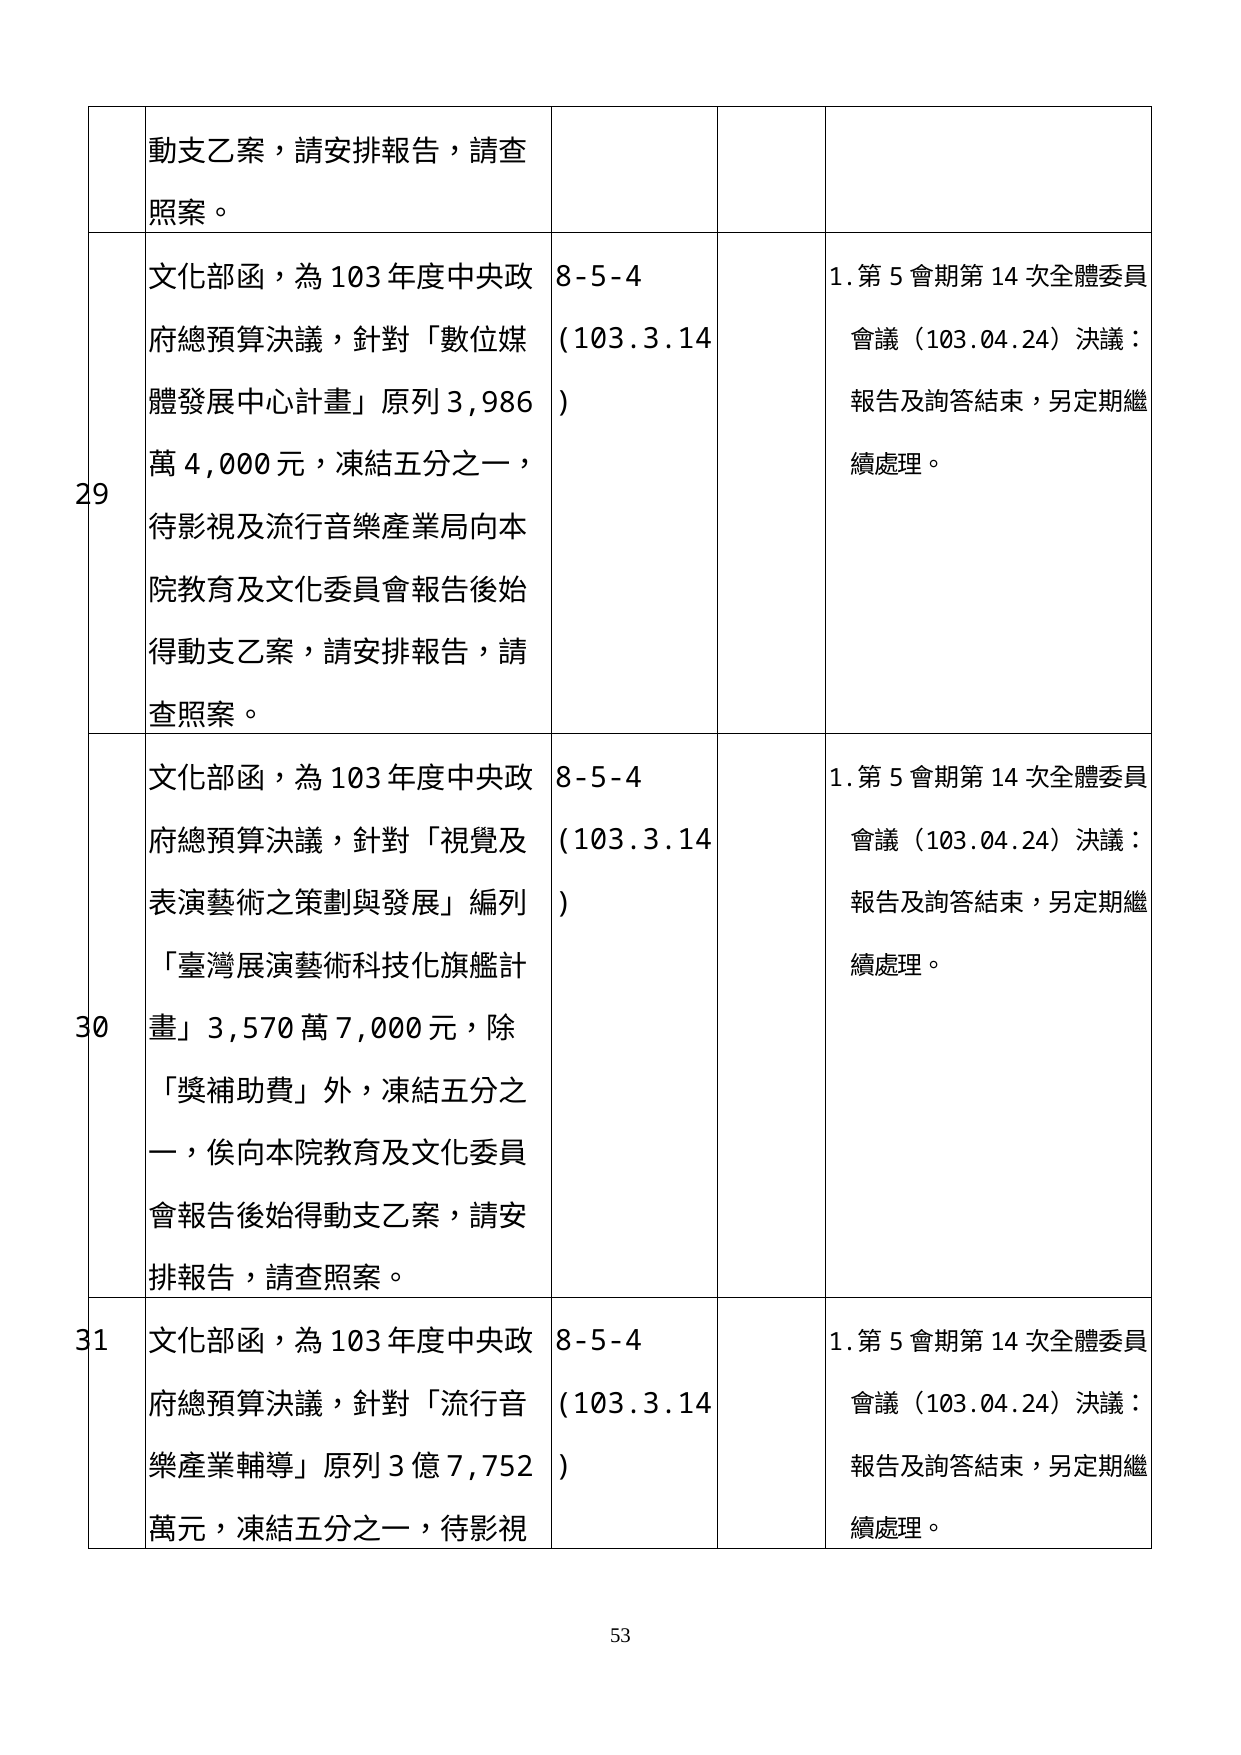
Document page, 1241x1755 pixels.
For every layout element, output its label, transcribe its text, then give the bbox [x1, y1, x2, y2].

table_cell [826, 107, 1151, 232]
table_cell [718, 734, 825, 1297]
table_cell 文化部函，為103年度中央政府總預算決議，針對「視覺及表演藝術之策劃與發展」編列「臺灣展演藝術科技化旗艦計畫」3,570萬7,000元，除「獎補助費」外，凍結五分之一，俟向本院教育及文化委員會報告後始得動支乙案，請安排報告，請查照案。 [146, 734, 551, 1297]
table_cell [89, 734, 145, 1297]
table_cell 8-5-4 (103.3.14) [552, 1298, 717, 1548]
table_cell 8-5-4 (103.3.14) [552, 233, 717, 733]
table_cell 1.第5會期第14次全體委員會議（103.04.24）決議：報告及詢答結束，另定期繼續處理。 [826, 1298, 1151, 1548]
table_cell 動支乙案，請安排報告，請查照案。 [146, 107, 551, 232]
table_cell 8-5-4 (103.3.14) [552, 734, 717, 1297]
table_cell [718, 1298, 825, 1548]
table_cell 文化部函，為103年度中央政府總預算決議，針對「流行音樂產業輔導」原列3億7,752萬元，凍結五分之一，待影視 [146, 1298, 551, 1548]
table_cell [89, 1298, 145, 1548]
table_cell 1.第5會期第14次全體委員會議（103.04.24）決議：報告及詢答結束，另定期繼續處理。 [826, 734, 1151, 1297]
table_cell 1.第5會期第14次全體委員會議（103.04.24）決議：報告及詢答結束，另定期繼續處理。 [826, 233, 1151, 733]
table_cell [552, 107, 717, 232]
table_cell [718, 233, 825, 733]
table_cell [89, 233, 145, 733]
table_cell 文化部函，為103年度中央政府總預算決議，針對「數位媒體發展中心計畫」原列3,986萬4,000元，凍結五分之一，待影視及流行音樂產業局向本院教育及文化委員會報告後始得動支乙案，請安排報告，請查照案。 [146, 233, 551, 733]
table_cell [718, 107, 825, 232]
table_cell [89, 107, 145, 232]
